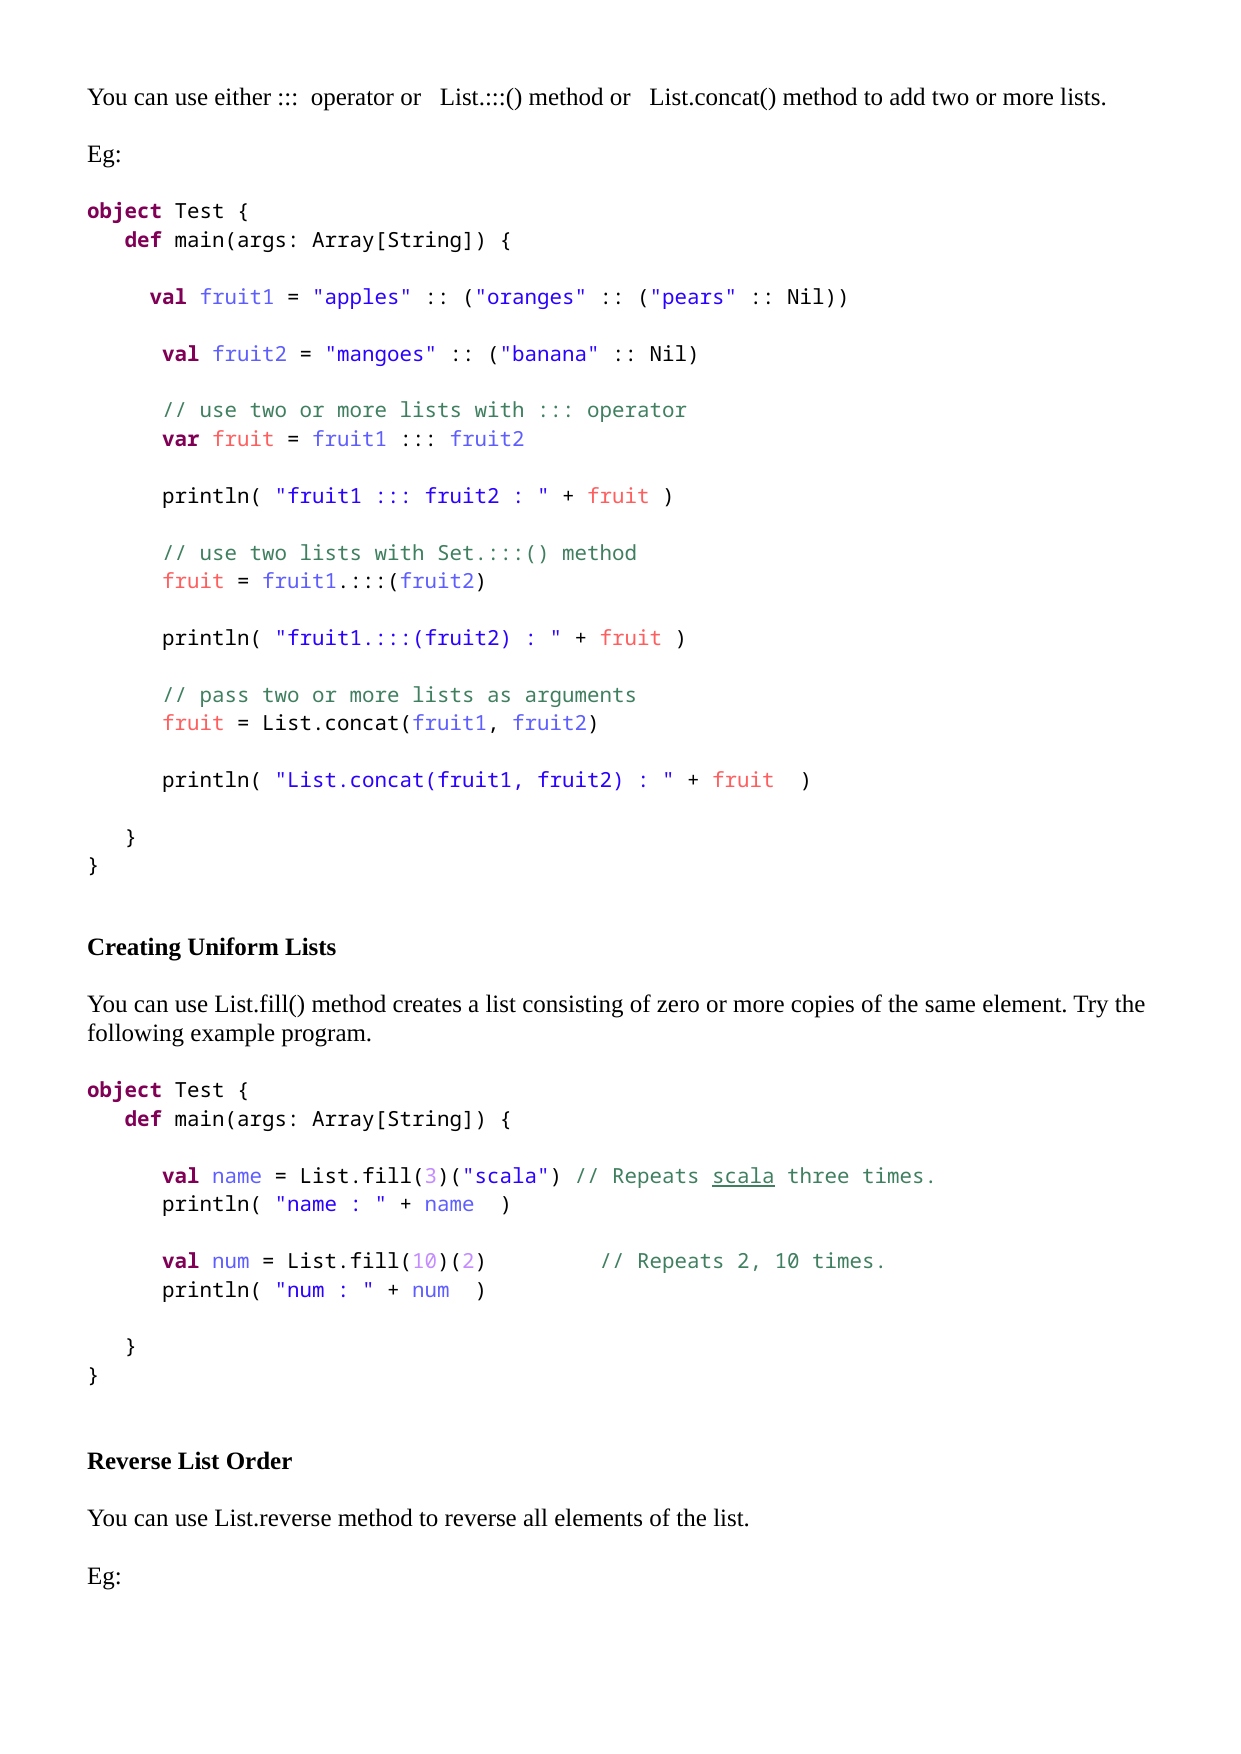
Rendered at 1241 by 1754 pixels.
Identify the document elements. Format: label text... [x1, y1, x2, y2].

text val name = List.fill(3)("scala") // Repeats scala three times. [87, 1161, 1155, 1189]
text Eg: [87, 1561, 1155, 1590]
text Reverse List Order [87, 1446, 1155, 1475]
text You can use either ::: operator or List.:::() method or List.concat() method to add two or more lists. [87, 82, 1155, 110]
text println( "fruit1 ::: fruit2 : " + fruit ) [87, 481, 1155, 509]
text println( "name : " + name ) [87, 1189, 1155, 1218]
text You can use List.reverse method to reverse all elements of the list. [87, 1503, 1155, 1532]
text // use two or more lists with ::: operator [87, 396, 1155, 424]
text def main(args: Array[String]) { [87, 225, 1155, 253]
text Creating Uniform Lists [87, 932, 1155, 961]
text fruit = fruit1.:::(fruit2) [87, 566, 1155, 595]
text object Test { [87, 1076, 1155, 1104]
text // use two lists with Set.:::() method [87, 538, 1155, 566]
text } [87, 822, 1155, 851]
text val fruit1 = "apples" :: ("oranges" :: ("pears" :: Nil)) [87, 282, 1155, 310]
text // pass two or more lists as arguments [87, 680, 1155, 708]
text } [87, 1360, 1155, 1388]
text object Test { [87, 197, 1155, 225]
text val num = List.fill(10)(2) // Repeats 2, 10 times. [87, 1246, 1155, 1275]
text var fruit = fruit1 ::: fruit2 [87, 424, 1155, 452]
text } [87, 851, 1155, 879]
text println( "List.concat(fruit1, fruit2) : " + fruit ) [87, 765, 1155, 794]
text } [87, 1332, 1155, 1360]
text val fruit2 = "mangoes" :: ("banana" :: Nil) [87, 339, 1155, 367]
text You can use List.fill() method creates a list consisting of zero or more copies of the same element. Try the following example program. [87, 989, 1155, 1047]
text println( "num : " + num ) [87, 1275, 1155, 1303]
text Eg: [87, 139, 1155, 168]
text def main(args: Array[String]) { [87, 1104, 1155, 1132]
text println( "fruit1.:::(fruit2) : " + fruit ) [87, 623, 1155, 652]
text fruit = List.concat(fruit1, fruit2) [87, 708, 1155, 737]
